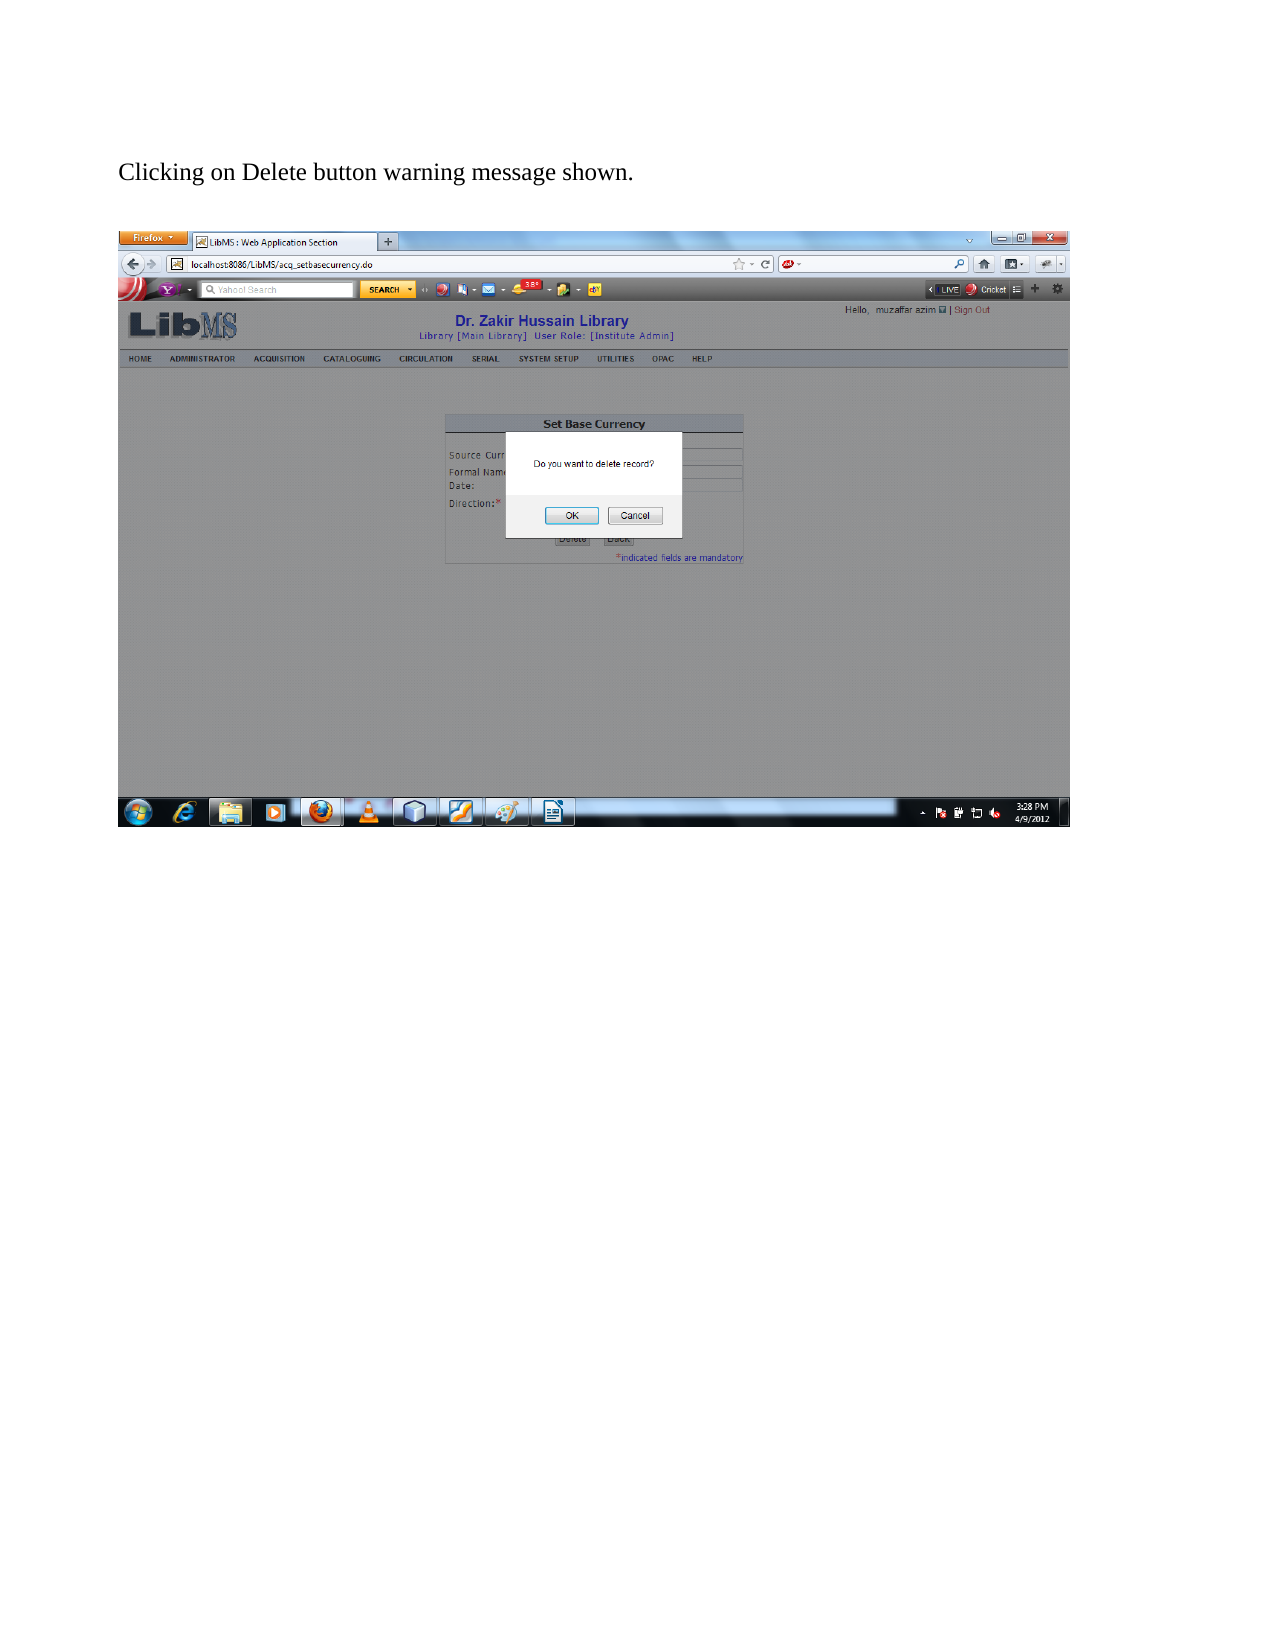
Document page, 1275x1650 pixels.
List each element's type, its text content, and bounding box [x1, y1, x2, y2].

picture [118, 231, 1157, 883]
text Clicking on Delete button warning message shown. [118, 157, 1157, 186]
